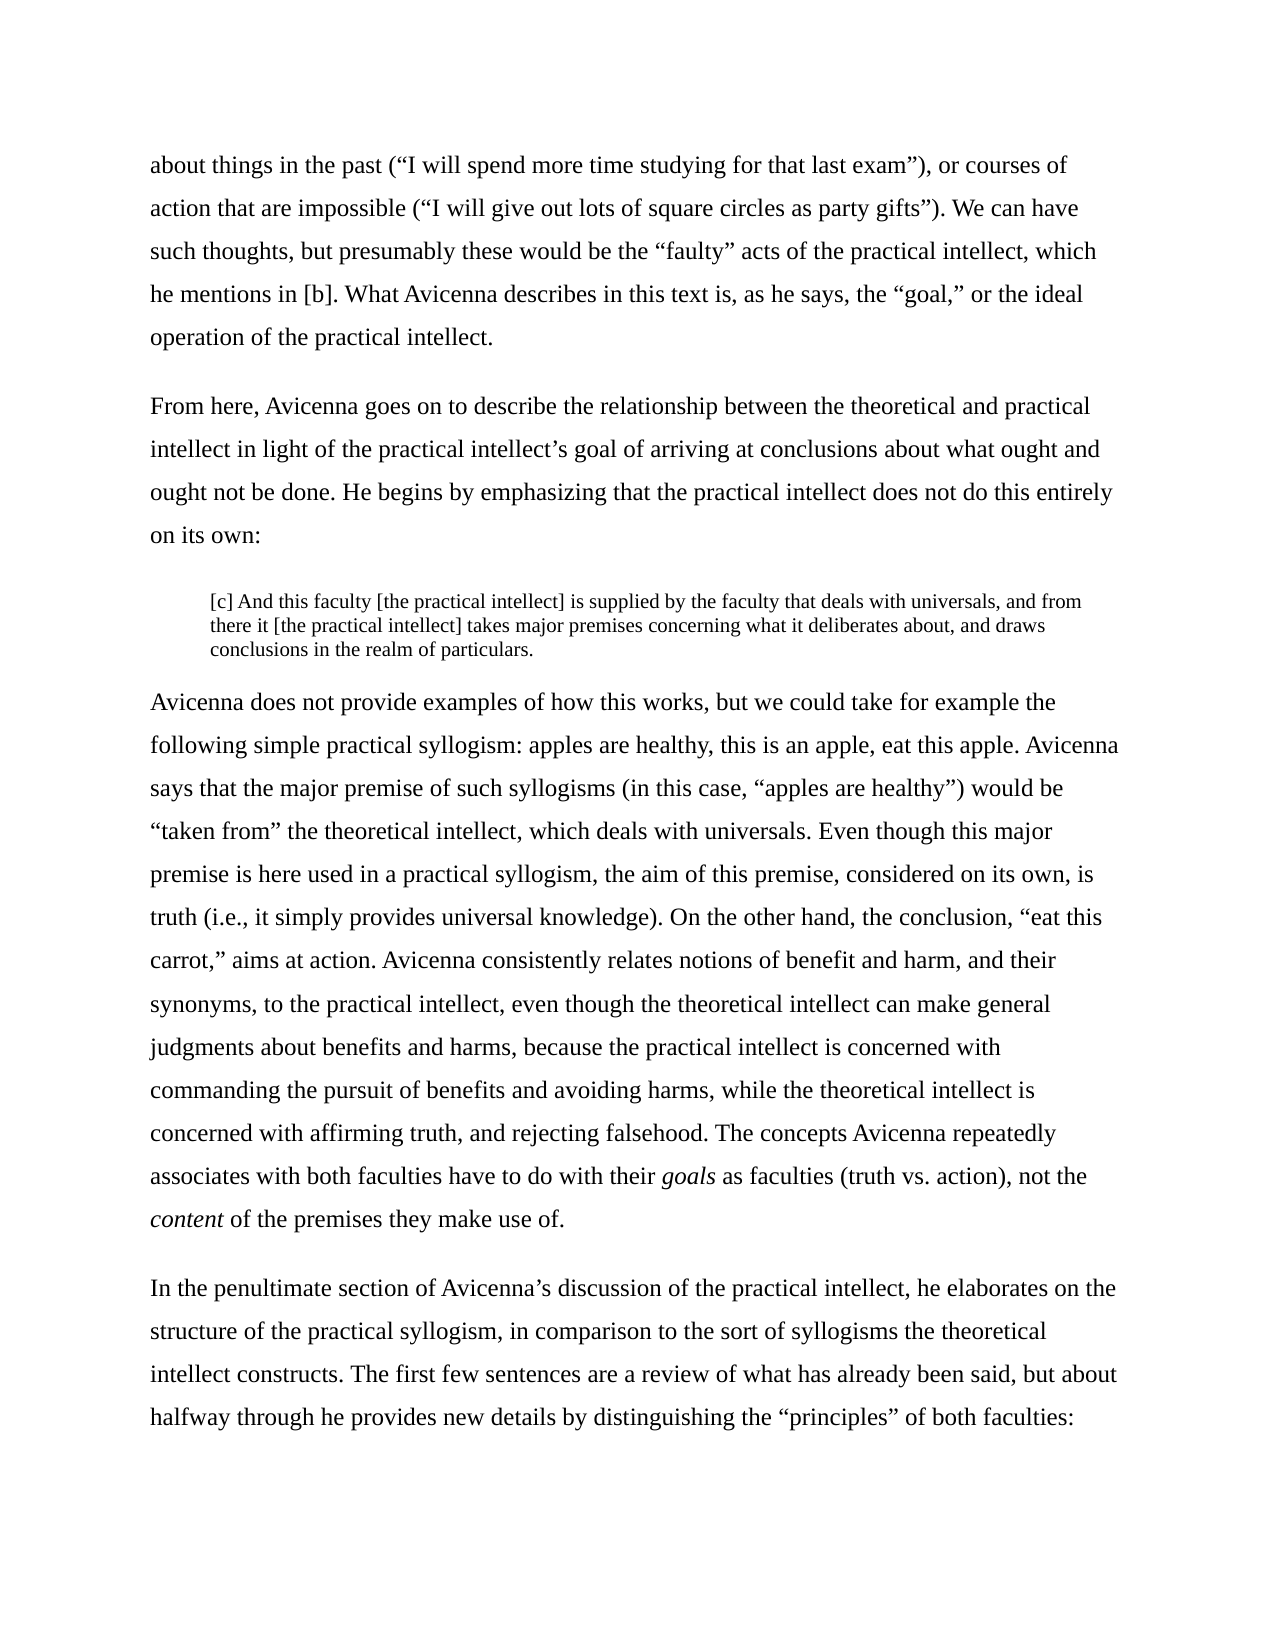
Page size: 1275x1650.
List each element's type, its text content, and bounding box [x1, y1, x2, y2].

text [c] And this faculty [the practical intellect] is supplied by the faculty that deals with universals, and from there it [the practical intellect] takes major premises concerning what it deliberates about, and draws conclusions in the realm of particulars. [210, 589, 1125, 661]
text Avicenna does not provide examples of how this works, but we could take for example the following simple practical syllogism: apples are healthy, this is an apple, eat this apple. Avicenna says that the major premise of such syllogisms (in this case, “apples are healthy”) would be “taken from” the theoretical intellect, which deals with universals. Even though this major premise is here used in a practical syllogism, the aim of this premise, considered on its own, is truth (i.e., it simply provides universal knowledge). On the other hand, the conclusion, “eat this carrot,” aims at action. Avicenna consistently relates notions of benefit and harm, and their synonyms, to the practical intellect, even though the theoretical intellect can make general judgments about benefits and harms, because the practical intellect is concerned with commanding the pursuit of benefits and avoiding harms, while the theoretical intellect is concerned with affirming truth, and rejecting falsehood. The concepts Avicenna repeatedly associates with both faculties have to do with their goals as faculties (truth vs. action), not the content of the premises they make use of. [150, 687, 1125, 1233]
text about things in the past (“I will spend more time studying for that last exam”), or courses of action that are impossible (“I will give out lots of square circles as party gifts”). We can have such thoughts, but presumably these would be the “faulty” acts of the practical intellect, which he mentions in [b]. What Avicenna describes in this text is, as he says, the “goal,” or the ideal operation of the practical intellect. [150, 150, 1125, 351]
text In the penultimate section of Avicenna’s discussion of the practical intellect, he elaborates on the structure of the practical syllogism, in comparison to the sort of syllogisms the theoretical intellect constructs. The first few sentences are a review of what has already been said, but about halfway through he provides new details by distinguishing the “principles” of both faculties: [150, 1273, 1125, 1431]
text From here, Avicenna goes on to describe the relationship between the theoretical and practical intellect in light of the practical intellect’s goal of arriving at conclusions about what ought and ought not be done. He begins by emphasizing that the practical intellect does not do this entirely on its own: [150, 391, 1125, 549]
